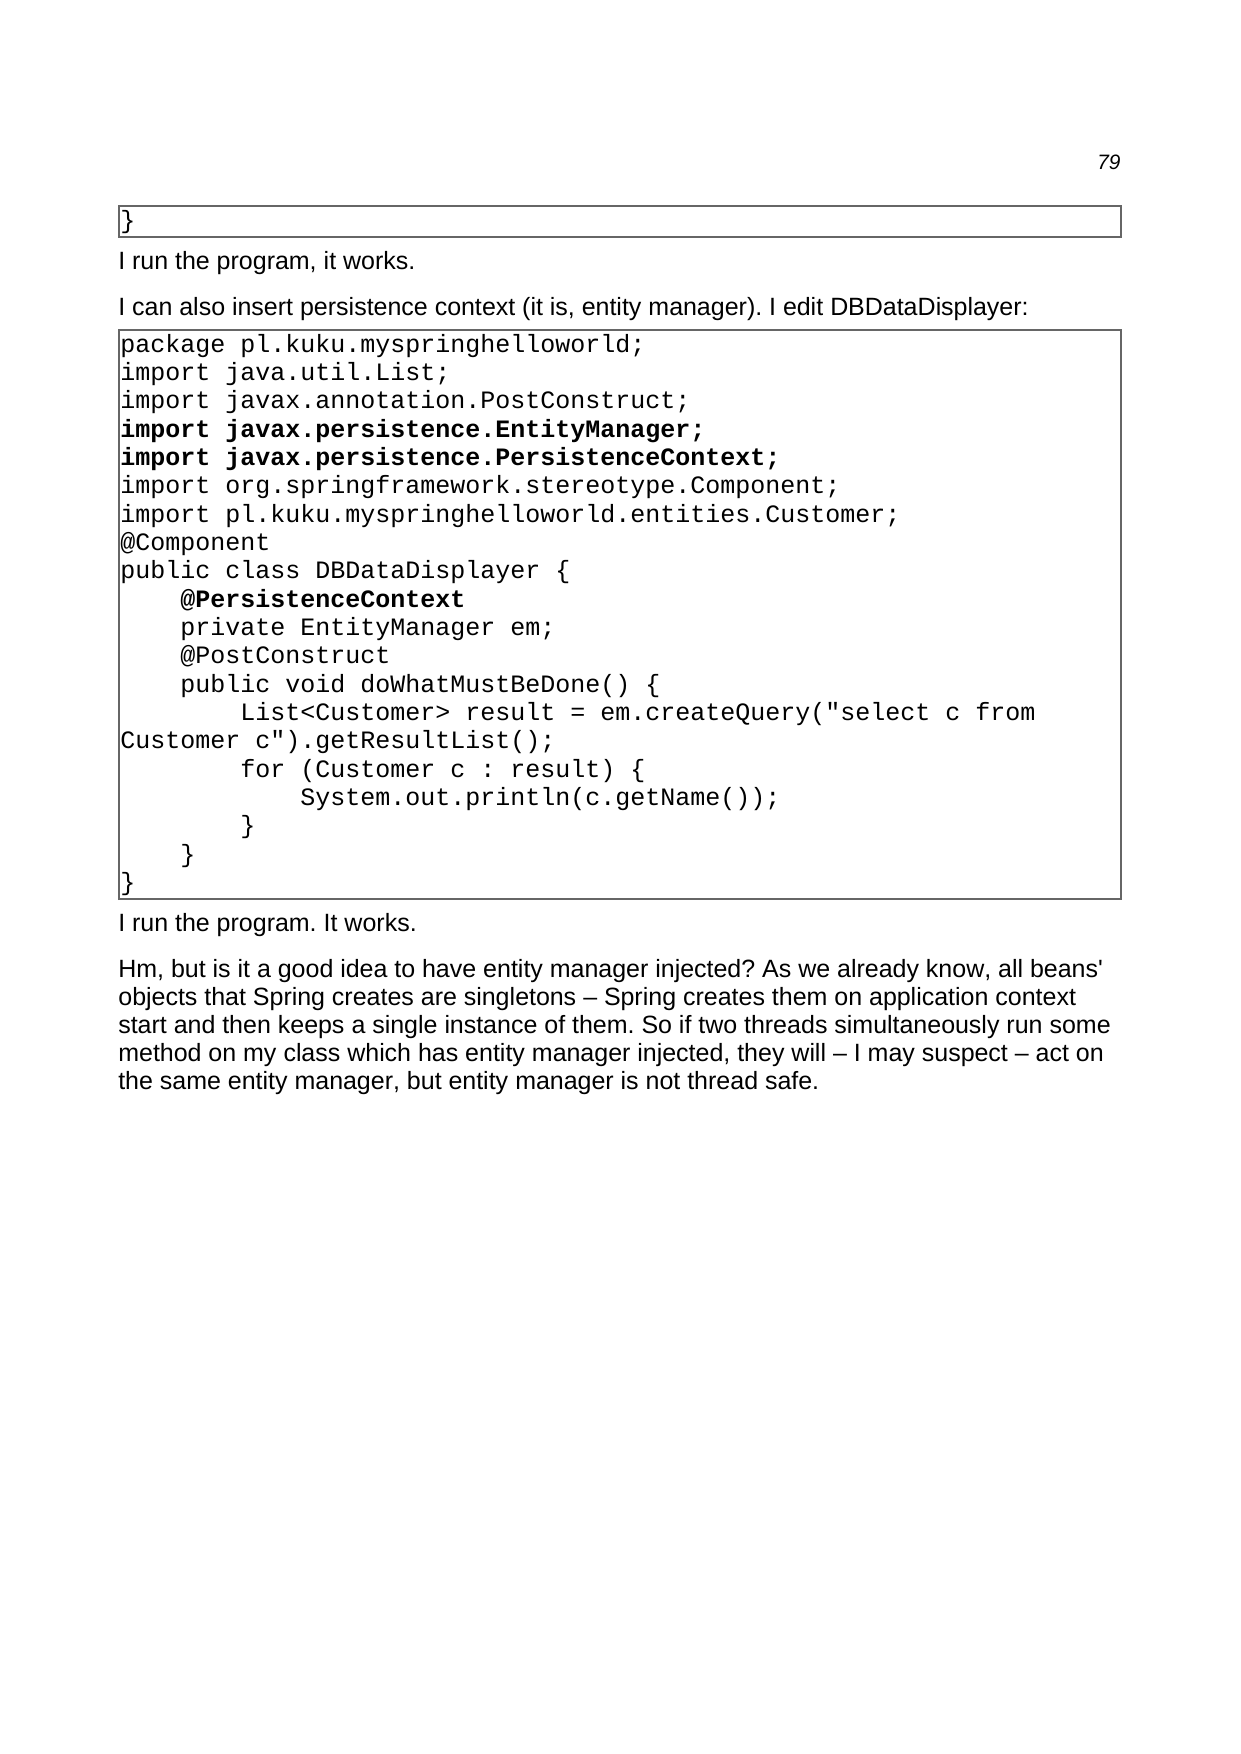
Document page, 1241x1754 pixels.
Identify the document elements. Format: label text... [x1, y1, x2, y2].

text import pl.kuku.myspringhelloworld.entities.Customer; [120, 499, 1120, 528]
text @PostConstruct [120, 641, 1120, 669]
text package pl.kuku.myspringhelloworld; [120, 331, 1120, 358]
text System.out.println(c.getName()); [120, 783, 1120, 811]
text } [120, 811, 1120, 839]
text import java.util.List; [120, 358, 1120, 386]
text import javax.persistence.EntityManager; [120, 414, 1120, 443]
text Hm, but is it a good idea to have entity manager injected? As we already know, all beans' objects that Spring creates are singletons – Spring creates them on application context start and then keeps a single instance of them. So if two threads simultaneously run some method on my class which has entity manager injected, they will – I may suspect – act on the same entity manager, but entity manager is not thread safe. [118, 955, 1122, 1094]
text import javax.annotation.PostConstruct; [120, 386, 1120, 414]
text } [120, 868, 1120, 898]
text import javax.persistence.PersistenceContext; [120, 443, 1120, 471]
text } [120, 839, 1120, 868]
text public void doWhatMustBeDone() { [120, 669, 1120, 698]
text import org.springframework.stereotype.Component; [120, 471, 1120, 499]
text I can also insert persistence context (it is, entity manager). I edit DBDataDisplayer: [118, 292, 1122, 320]
text public class DBDataDisplayer { [120, 556, 1120, 584]
text @Component [120, 528, 1120, 556]
text for (Customer c : result) { [120, 754, 1120, 783]
text } [120, 207, 1120, 236]
text @PersistenceContext [120, 584, 1120, 613]
text List<Customer> result = em.createQuery("select c from Customer c").getResultList(); [120, 698, 1120, 754]
text I run the program. It works. [118, 909, 1122, 937]
text I run the program, it works. [118, 247, 1122, 274]
text private EntityManager em; [120, 613, 1120, 641]
